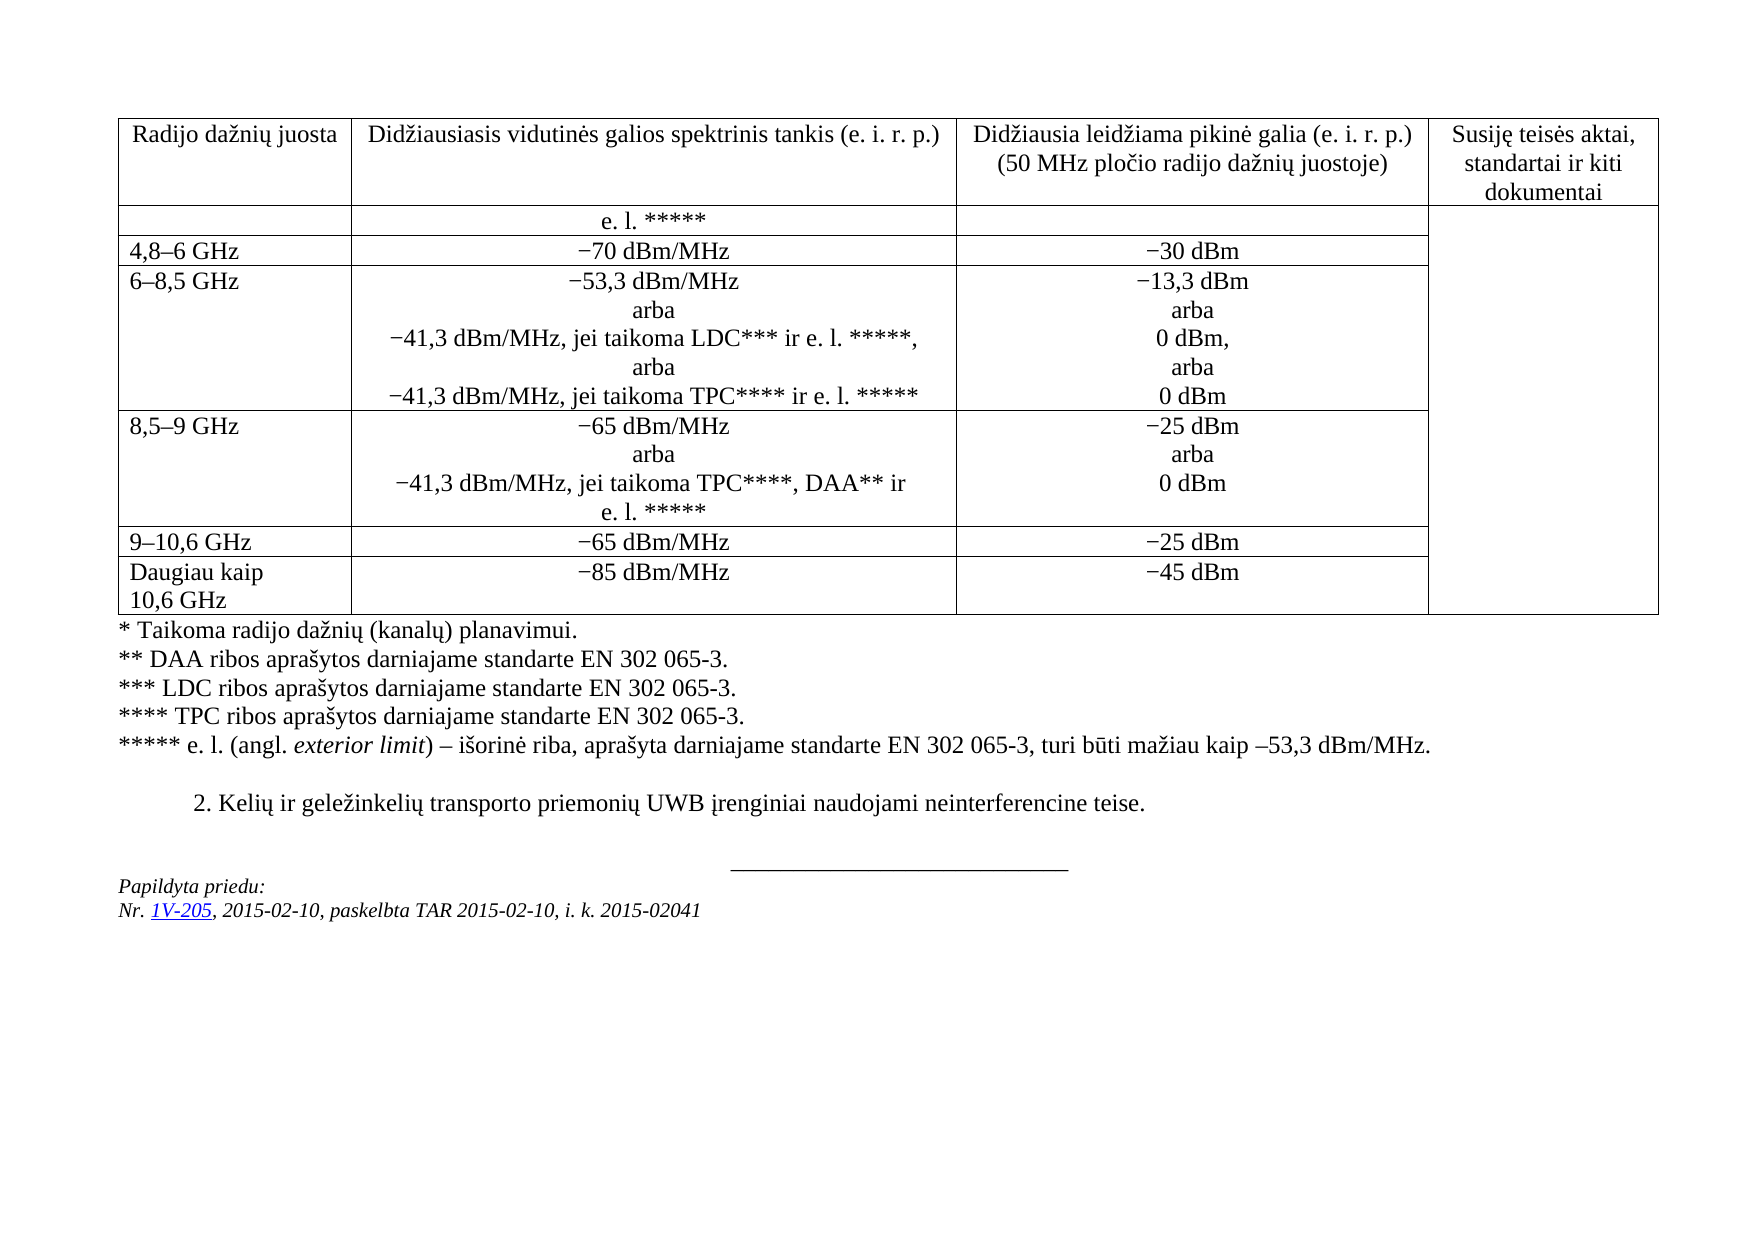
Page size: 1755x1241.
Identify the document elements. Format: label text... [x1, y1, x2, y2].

table_cell −65 dBm/MHz [352, 527, 956, 556]
table_cell −25 dBm arba 0 dBm [957, 411, 1428, 526]
table_cell −30 dBm [957, 236, 1428, 265]
text * Taikoma radijo dažnių (kanalų) planavimui. [118, 615, 1680, 644]
text ___________________________ [118, 845, 1680, 874]
text 2. Kelių ir geležinkelių transporto priemonių UWB įrenginiai naudojami neinterferencine teise. [118, 788, 1680, 816]
table_cell 9–10,6 GHz [119, 527, 351, 556]
table_cell Daugiau kaip 10,6 GHz [119, 557, 351, 614]
table_cell [957, 206, 1428, 235]
table_cell e. l. ***** [352, 206, 956, 235]
table_header Susiję teisės aktai, standartai ir kiti dokumentai [1429, 119, 1658, 205]
table_header Didžiausia leidžiama pikinė galia (e. i. r. p.) (50 MHz pločio radijo dažnių juostoje) [957, 119, 1428, 205]
table_cell 4,8–6 GHz [119, 236, 351, 265]
text ** DAA ribos aprašytos darniajame standarte EN 302 065-3. [118, 644, 1680, 673]
text Nr. 1V-205, 2015-02-10, paskelbta TAR 2015-02-10, i. k. 2015-02041 [118, 898, 1680, 922]
text **** TPC ribos aprašytos darniajame standarte EN 302 065-3. [118, 701, 1680, 730]
table_cell −65 dBm/MHz arba −41,3 dBm/MHz, jei taikoma TPC****, DAA** ir e. l. ***** [352, 411, 956, 526]
table_cell −45 dBm [957, 557, 1428, 614]
table_cell −53,3 dBm/MHz arba −41,3 dBm/MHz, jei taikoma LDC*** ir e. l. *****, arba −41,3 dBm/MHz, jei taikoma TPC**** ir e. l. ***** [352, 266, 956, 410]
table_cell −70 dBm/MHz [352, 236, 956, 265]
table_cell −25 dBm [957, 527, 1428, 556]
table_header Radijo dažnių juosta [119, 119, 351, 205]
table_cell 8,5–9 GHz [119, 411, 351, 526]
table_cell [1429, 206, 1658, 614]
table_header Didžiausiasis vidutinės galios spektrinis tankis (e. i. r. p.) [352, 119, 956, 205]
table_cell −85 dBm/MHz [352, 557, 956, 614]
table_cell −13,3 dBm arba 0 dBm, arba 0 dBm [957, 266, 1428, 410]
text *** LDC ribos aprašytos darniajame standarte EN 302 065-3. [118, 673, 1680, 701]
text Papildyta priedu: [118, 874, 1680, 898]
table_cell [119, 206, 351, 235]
text ***** e. l. (angl. exterior limit) – išorinė riba, aprašyta darniajame standarte EN 302 065-3, turi būti mažiau kaip ‒53,3 dBm/MHz. [118, 730, 1680, 759]
table_cell 6–8,5 GHz [119, 266, 351, 410]
